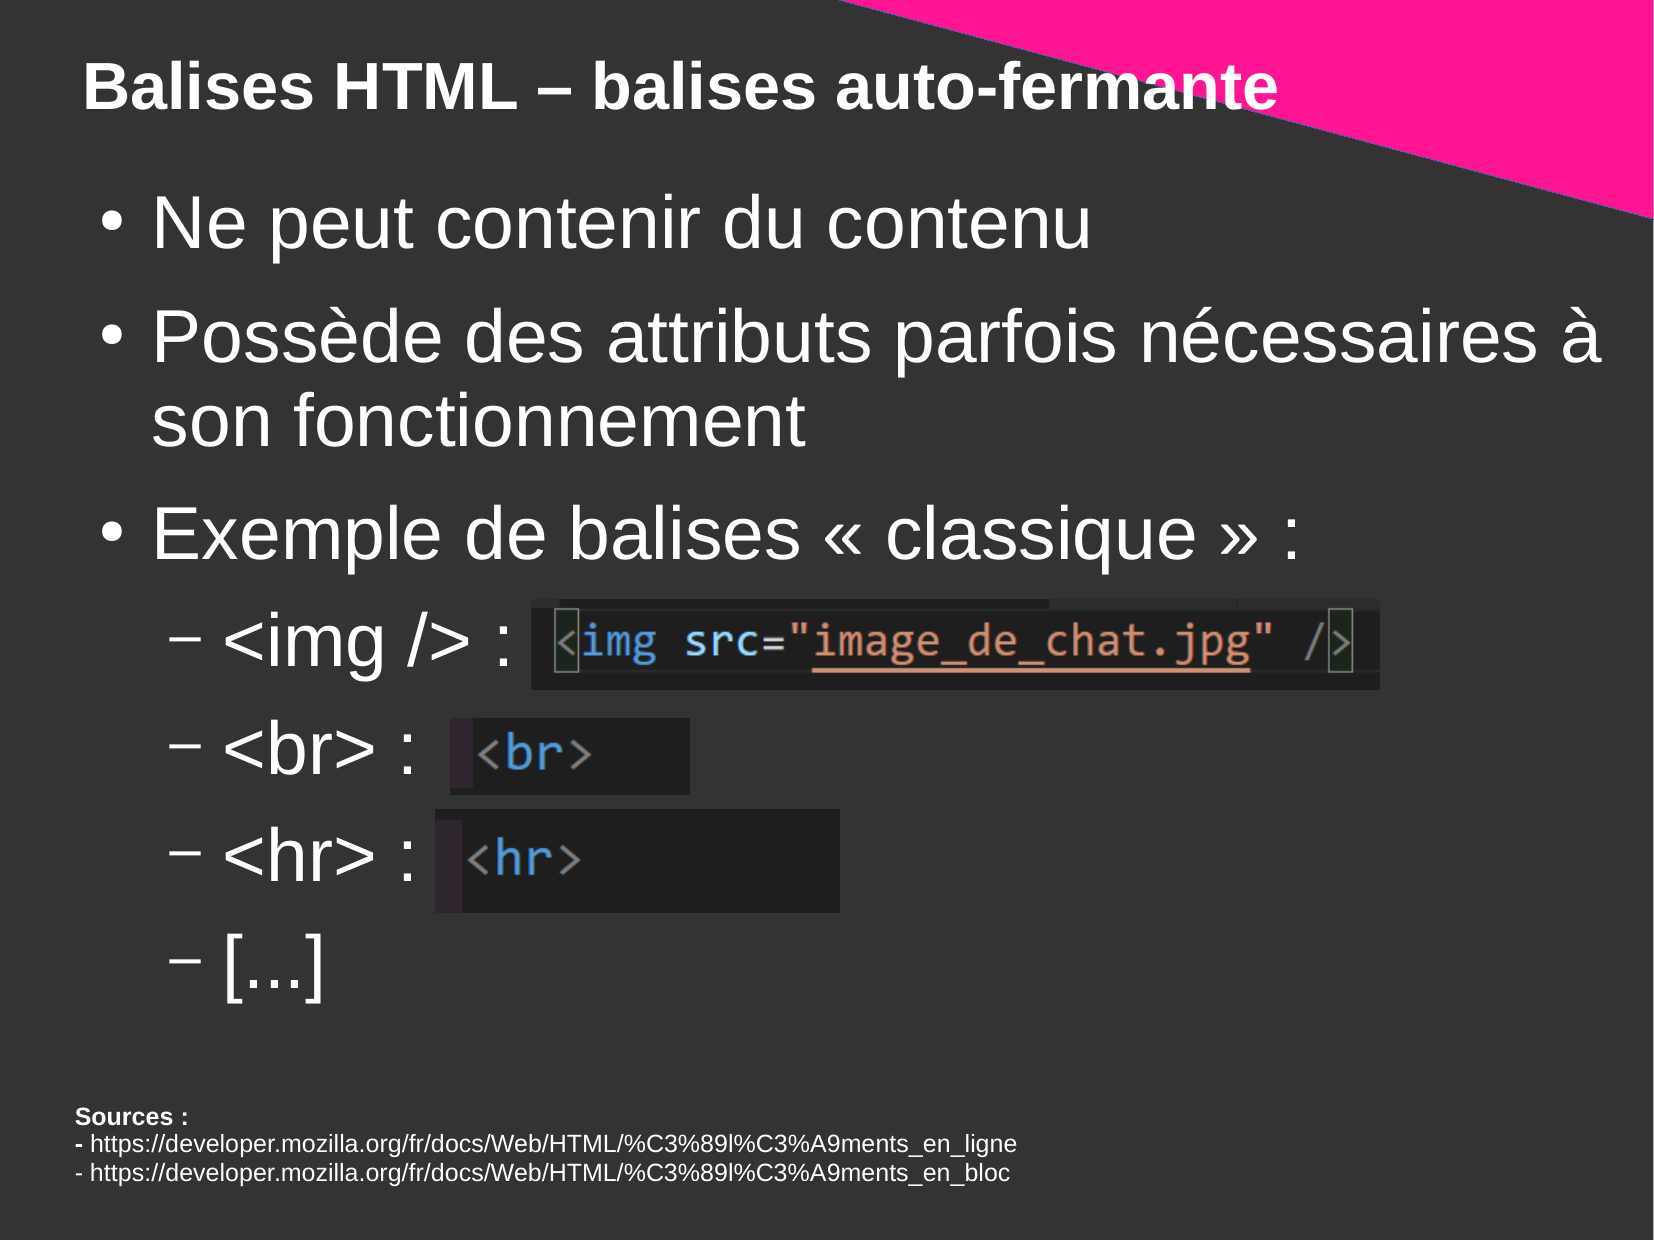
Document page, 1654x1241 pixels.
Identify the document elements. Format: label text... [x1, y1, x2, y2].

text_box Sources : - https://developer.mozilla.org/fr/docs/Web/HTML/%C3%89l%C3%A9ments_en_ligne - https://developer.mozilla.org/fr/docs/Web/HTML/%C3%89l%C3%A9ments_en_bloc [59, 1094, 1546, 1227]
picture [435, 809, 840, 914]
title Balises HTML – balises auto-fermante [82, 49, 1571, 162]
picture [450, 718, 690, 795]
text_box [839, 0, 1654, 220]
list Ne peut contenir du contenu Possède des attributs parfois nécessaires à son fonctionnement Exemple de balises « classique » : <img /> : <br> : <hr> : [...] [80, 180, 1620, 1035]
picture [531, 599, 1380, 690]
